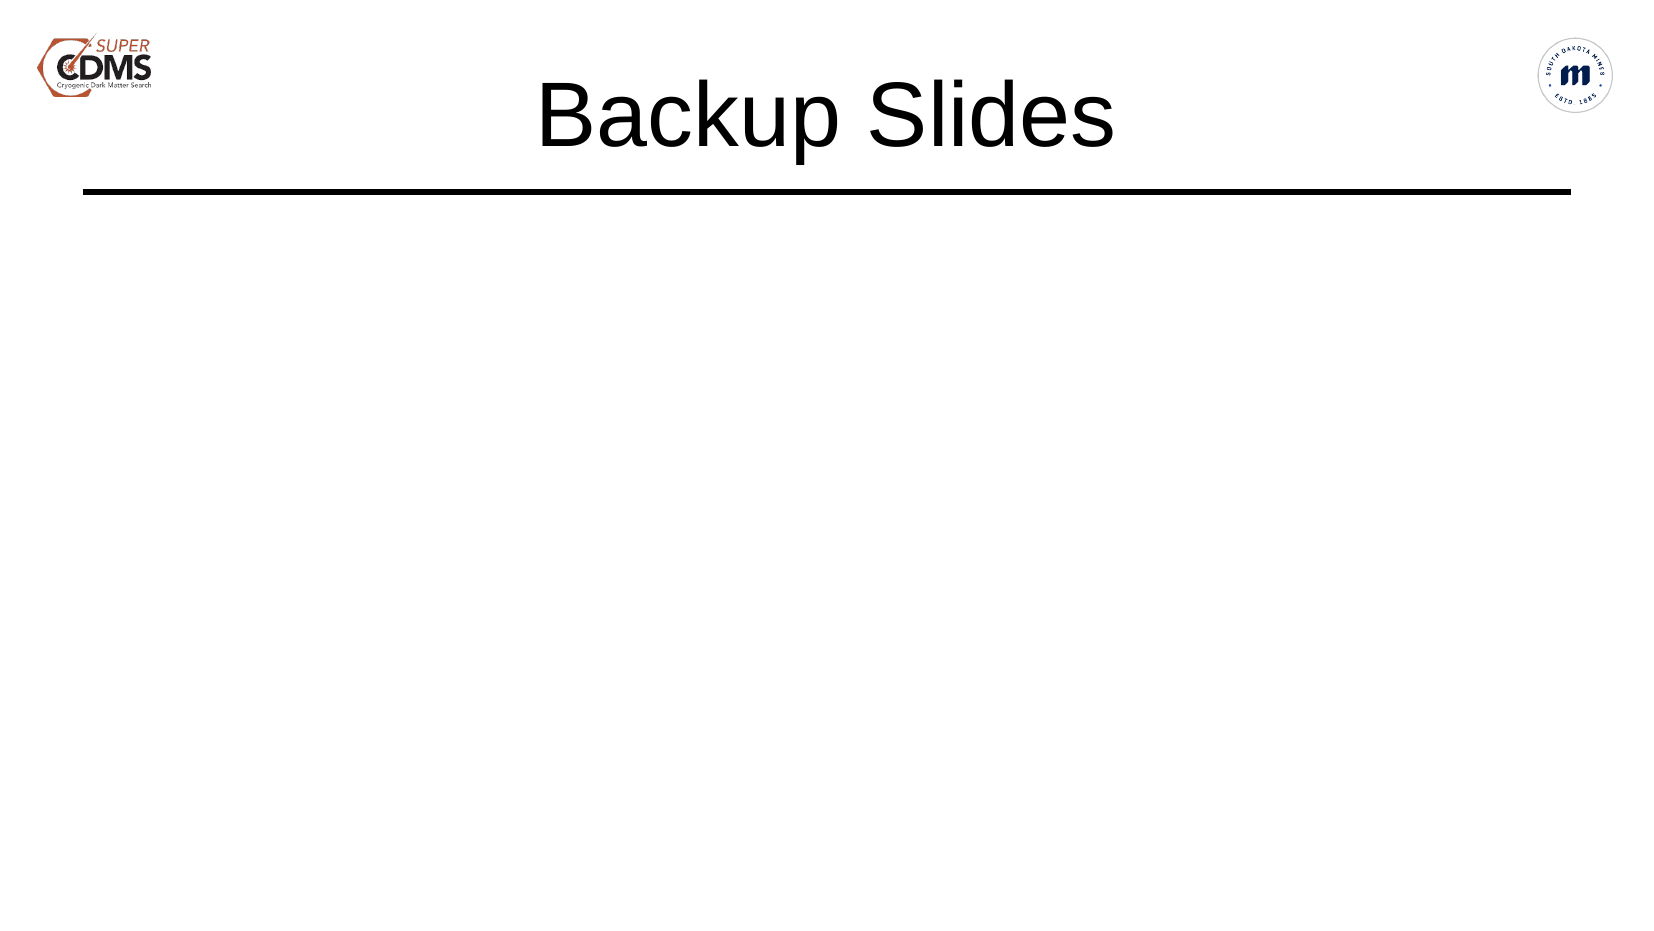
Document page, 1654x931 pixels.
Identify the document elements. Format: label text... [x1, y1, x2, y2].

picture [1571, 37, 1613, 113]
picture [37, 32, 151, 97]
title Backup Slides [82, 37, 1571, 193]
